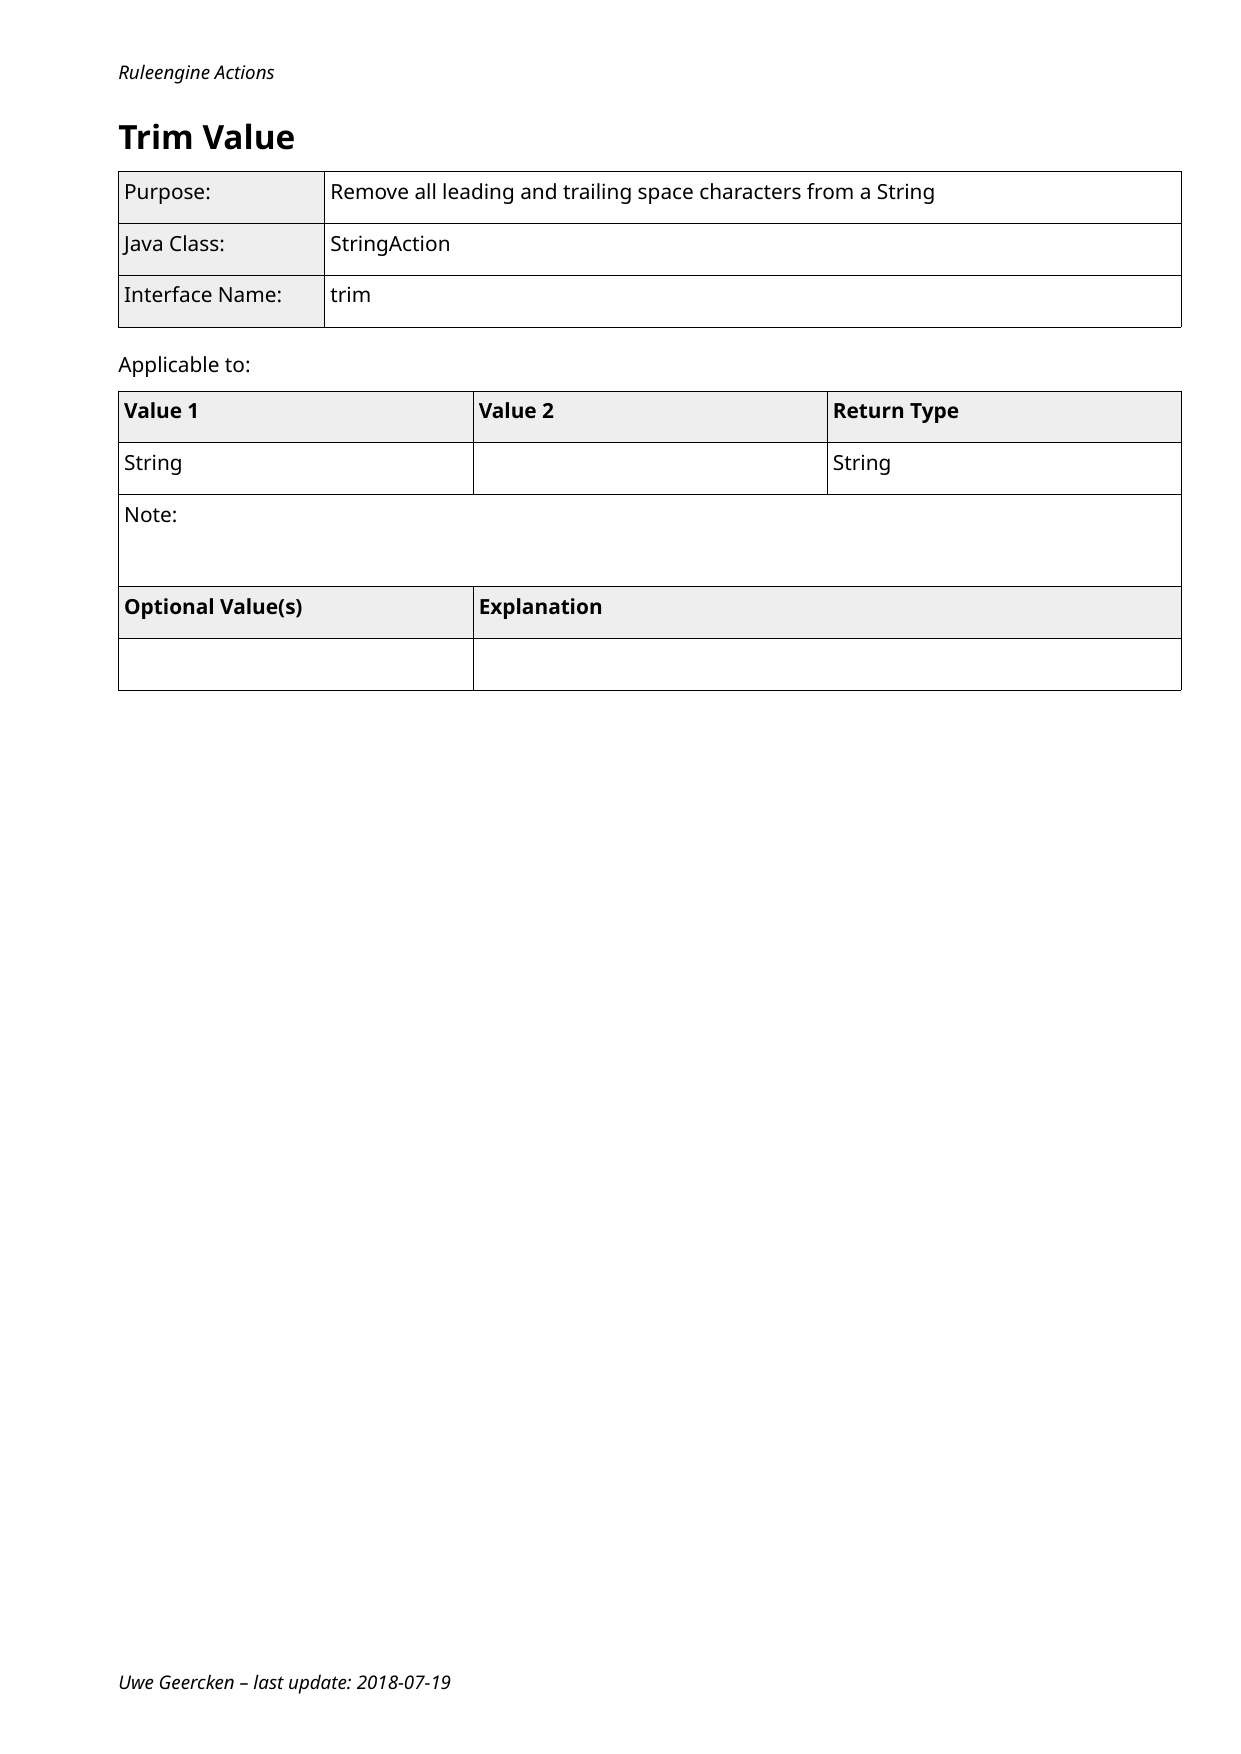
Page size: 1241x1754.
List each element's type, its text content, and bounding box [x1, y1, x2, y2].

table_cell [119, 639, 473, 689]
text Applicable to: [118, 350, 1181, 379]
table_cell String [119, 443, 473, 494]
table_cell Interface Name: [119, 276, 324, 327]
table_header Return Type [828, 392, 1181, 442]
table_cell [474, 443, 827, 494]
table_header Value 2 [474, 392, 827, 442]
table_cell String [828, 443, 1181, 494]
table_cell Explanation [474, 587, 1181, 638]
table_cell trim [325, 276, 1181, 327]
table_cell StringAction [325, 224, 1181, 275]
table_header Purpose: [119, 172, 324, 223]
table_cell Java Class: [119, 224, 324, 275]
table_cell [474, 639, 1181, 689]
table_cell Note: [119, 495, 1181, 586]
text Trim Value [118, 114, 1181, 159]
table_cell Optional Value(s) [119, 587, 473, 638]
table_header Remove all leading and trailing space characters from a String [325, 172, 1181, 223]
table_header Value 1 [119, 392, 473, 442]
